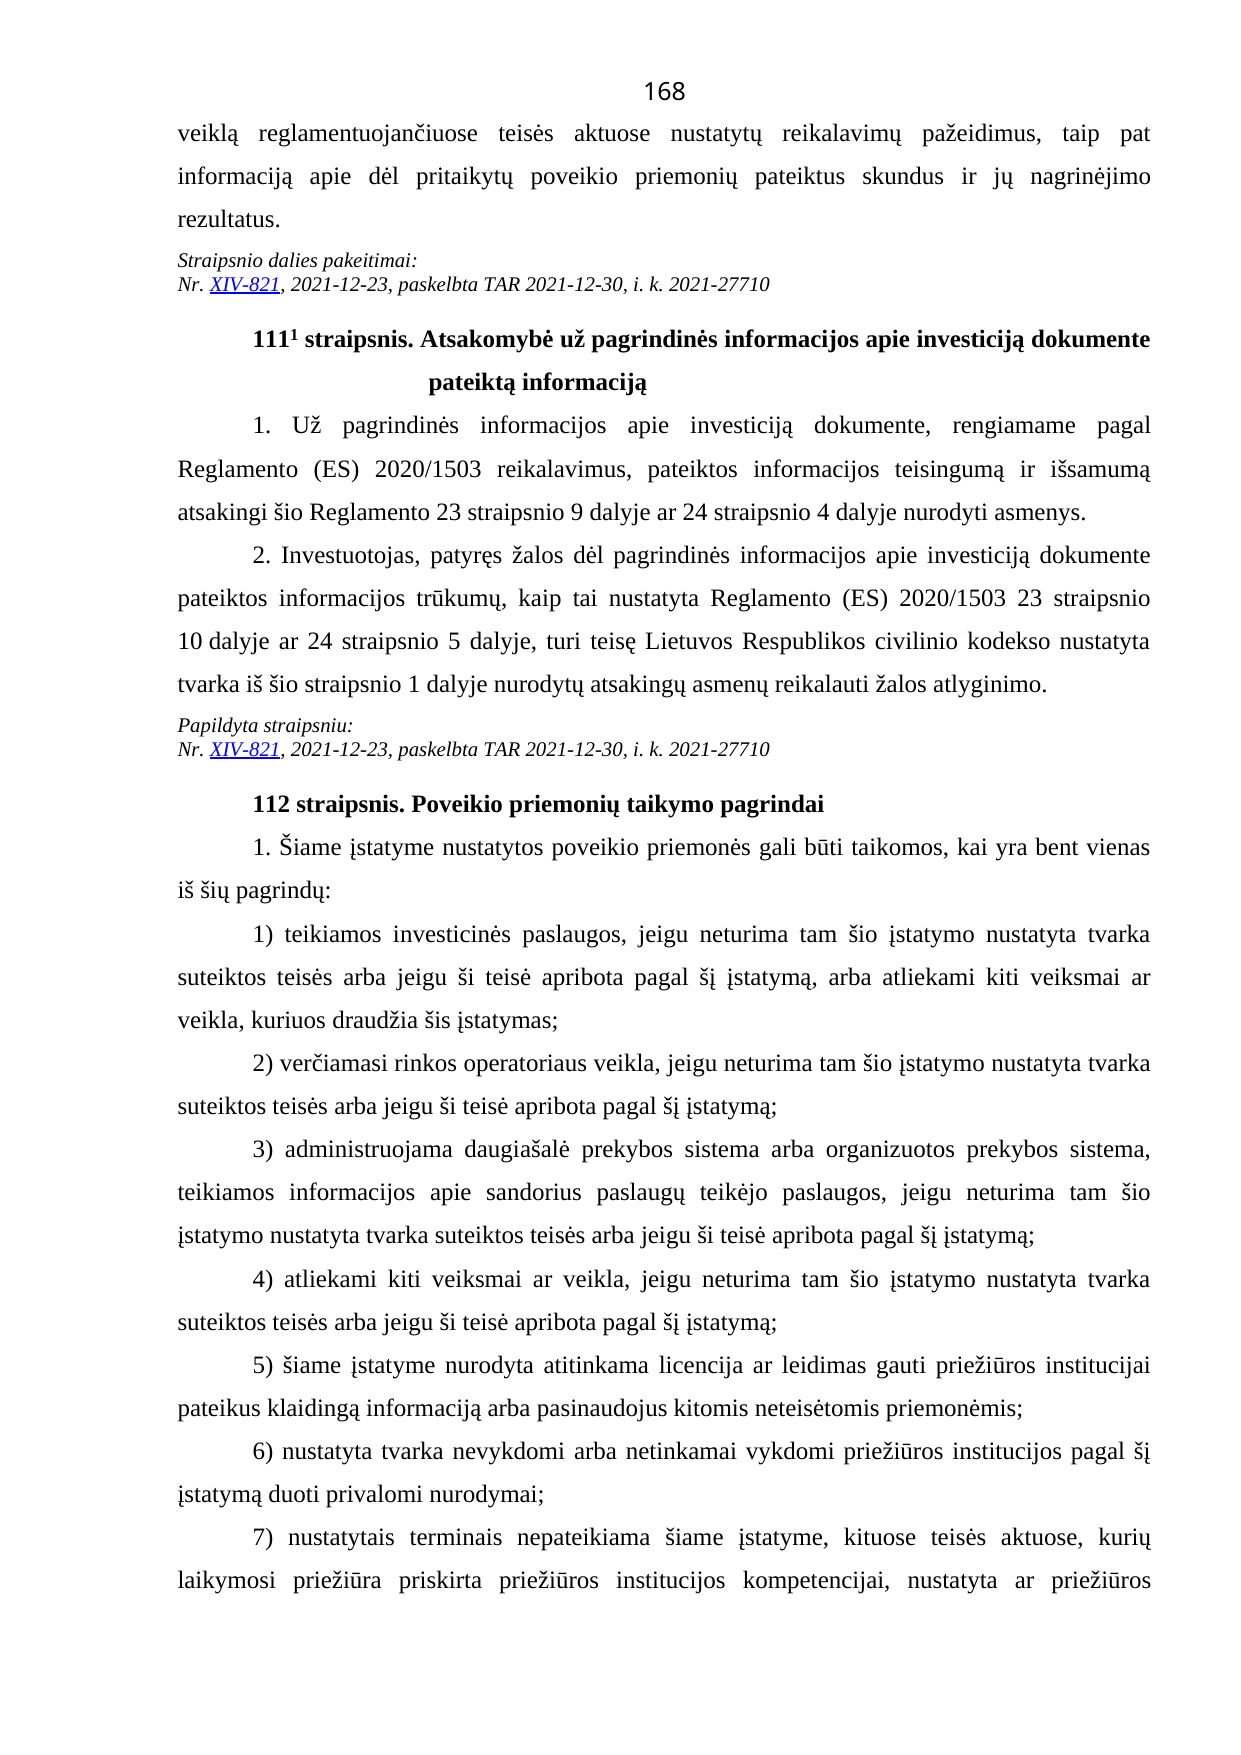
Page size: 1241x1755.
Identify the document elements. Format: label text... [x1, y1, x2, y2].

text Nr. XIV-821, 2021-12-23, paskelbta TAR 2021-12-30, i. k. 2021-27710 [177, 737, 1152, 761]
text 7) nustatytais terminais nepateikiama šiame įstatyme, kituose teisės aktuose, kurių laikymosi priežiūra priskirta priežiūros institucijos kompetencijai, nustatyta ar priežiūros [177, 1522, 1152, 1594]
text Papildyta straipsniu: [177, 712, 1152, 737]
text Straipsnio dalies pakeitimai: [177, 247, 1152, 272]
text 1) teikiamos investicinės paslaugos, jeigu neturima tam šio įstatymo nustatyta tvarka suteiktos teisės arba jeigu ši teisė apribota pagal šį įstatymą, arba atliekami kiti veiksmai ar veikla, kuriuos draudžia šis įstatymas; [177, 919, 1152, 1034]
text 5) šiame įstatyme nurodyta atitinkama licencija ar leidimas gauti priežiūros institucijai pateikus klaidingą informaciją arba pasinaudojus kitomis neteisėtomis priemonėmis; [177, 1350, 1152, 1422]
text 112 straipsnis. Poveikio priemonių taikymo pagrindai [177, 789, 1152, 818]
text 2. Investuotojas, patyręs žalos dėl pagrindinės informacijos apie investiciją dokumente pateiktos informacijos trūkumų, kaip tai nustatyta Reglamento (ES) 2020/1503 23 straipsnio 10 dalyje ar 24 straipsnio 5 dalyje, turi teisę Lietuvos Respublikos civilinio kodekso nustatyta tvarka iš šio straipsnio 1 dalyje nurodytų atsakingų asmenų reikalauti žalos atlyginimo. [177, 540, 1152, 698]
text Nr. XIV-821, 2021-12-23, paskelbta TAR 2021-12-30, i. k. 2021-27710 [177, 272, 1152, 296]
text 1. Už pagrindinės informacijos apie investiciją dokumente, rengiamame pagal Reglamento (ES) 2020/1503 reikalavimus, pateiktos informacijos teisingumą ir išsamumą atsakingi šio Reglamento 23 straipsnio 9 dalyje ar 24 straipsnio 4 dalyje nurodyti asmenys. [177, 411, 1152, 526]
text 6) nustatyta tvarka nevykdomi arba netinkamai vykdomi priežiūros institucijos pagal šį įstatymą duoti privalomi nurodymai; [177, 1436, 1152, 1508]
text 4) atliekami kiti veiksmai ar veikla, jeigu neturima tam šio įstatymo nustatyta tvarka suteiktos teisės arba jeigu ši teisė apribota pagal šį įstatymą; [177, 1264, 1152, 1336]
text 1111 straipsnis. Atsakomybė už pagrindinės informacijos apie investiciją dokumente pateiktą informaciją [252, 324, 1152, 396]
text 1. Šiame įstatyme nustatytos poveikio priemonės gali būti taikomos, kai yra bent vienas iš šių pagrindų: [177, 832, 1152, 904]
text veiklą reglamentuojančiuose teisės aktuose nustatytų reikalavimų pažeidimus, taip pat informaciją apie dėl pritaikytų poveikio priemonių pateiktus skundus ir jų nagrinėjimo rezultatus. [177, 118, 1152, 233]
text 3) administruojama daugiašalė prekybos sistema arba organizuotos prekybos sistema, teikiamos informacijos apie sandorius paslaugų teikėjo paslaugos, jeigu neturima tam šio įstatymo nustatyta tvarka suteiktos teisės arba jeigu ši teisė apribota pagal šį įstatymą; [177, 1134, 1152, 1249]
text 2) verčiamasi rinkos operatoriaus veikla, jeigu neturima tam šio įstatymo nustatyta tvarka suteiktos teisės arba jeigu ši teisė apribota pagal šį įstatymą; [177, 1048, 1152, 1120]
